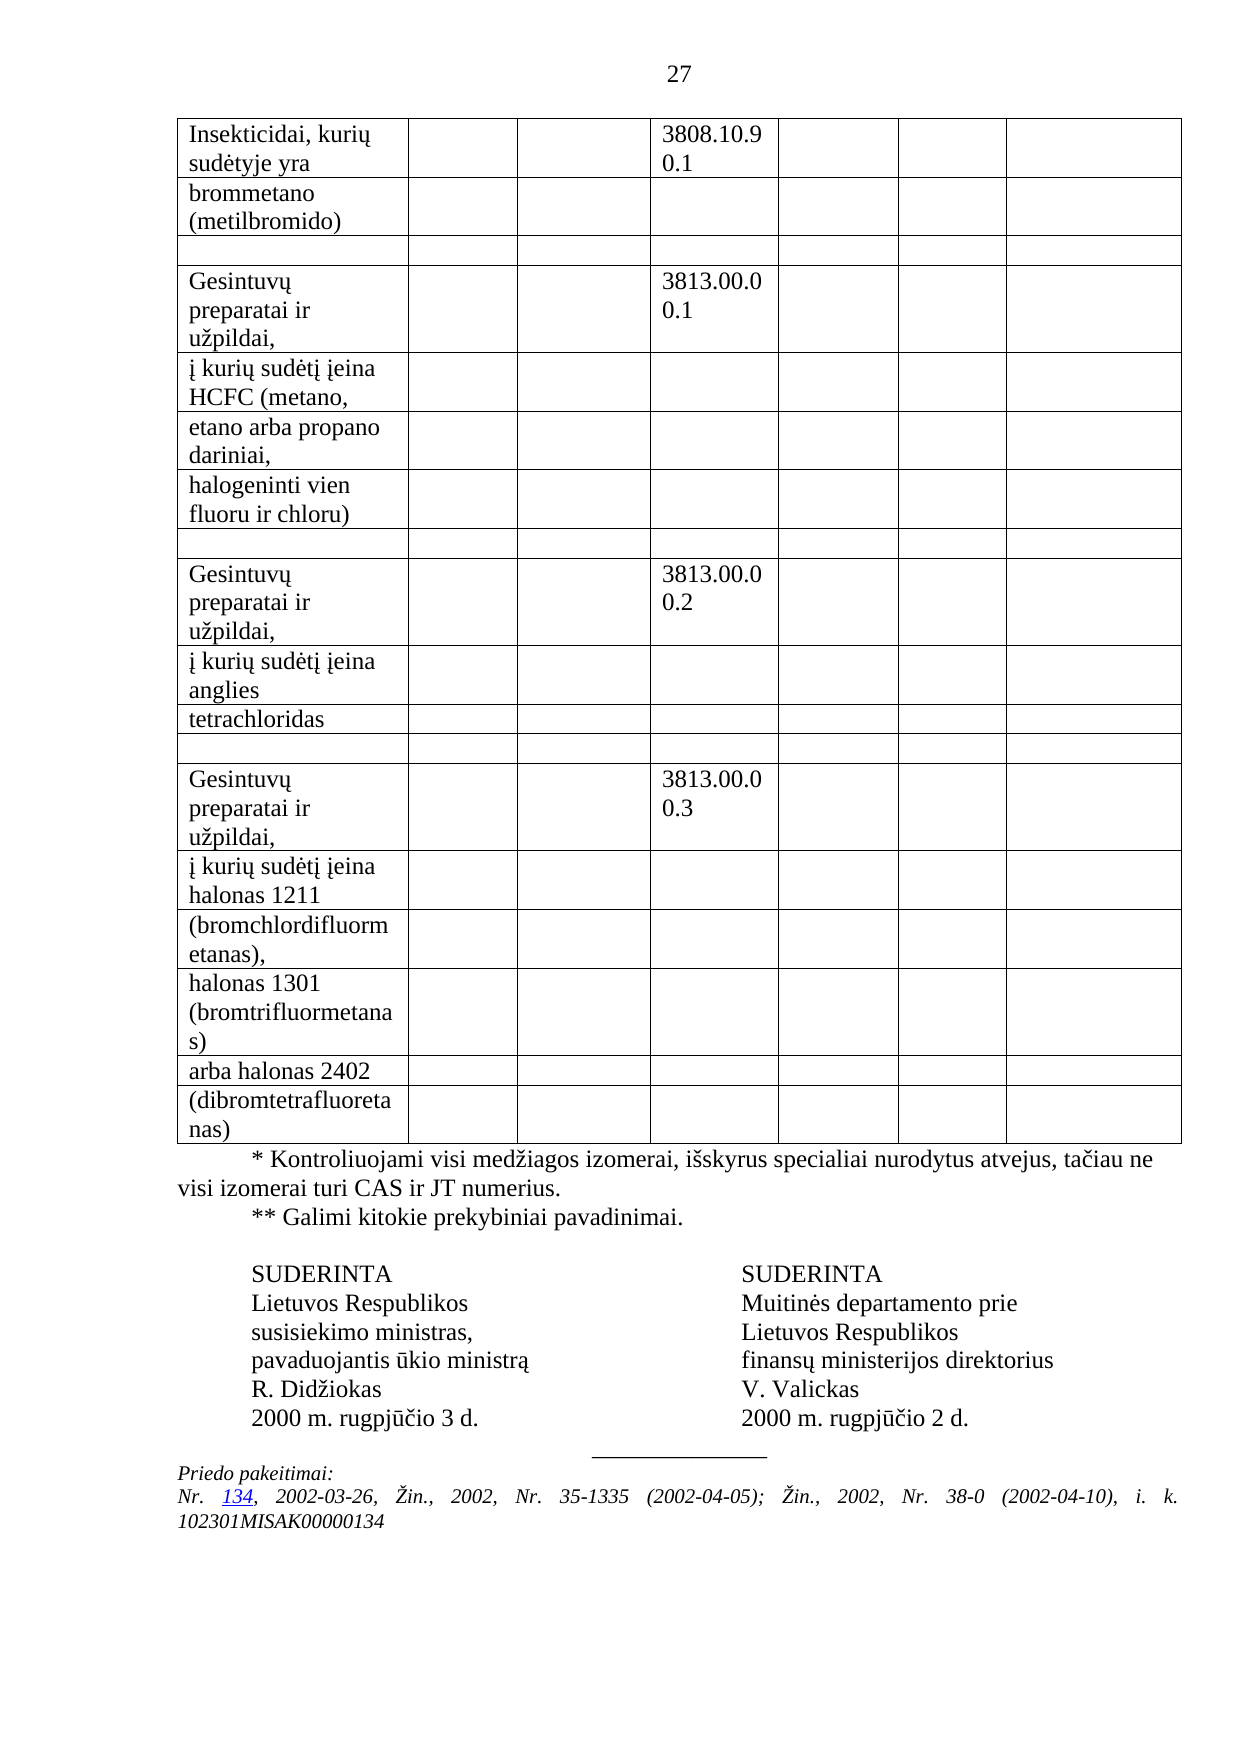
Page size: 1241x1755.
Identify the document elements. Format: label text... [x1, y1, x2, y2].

table_cell [409, 969, 517, 1055]
table_cell [409, 236, 517, 265]
text Suderinta Suderinta [177, 1259, 1181, 1288]
table_cell [651, 529, 778, 558]
table_cell [1007, 559, 1181, 645]
table_cell [779, 412, 898, 469]
table_cell Gesintuvų preparatai ir užpildai, [178, 559, 408, 645]
table_cell [651, 353, 778, 411]
table_cell [409, 412, 517, 469]
table_cell [651, 470, 778, 528]
table_cell 3813.00.00.2 [651, 559, 778, 645]
table_cell [518, 764, 650, 850]
table_cell Gesintuvų preparatai ir užpildai, [178, 764, 408, 850]
table_cell [899, 851, 1006, 909]
text 2000 m. rugpjūčio 3 d. 2000 m. rugpjūčio 2 d. [177, 1403, 1181, 1432]
table_cell Insekticidai, kurių sudėtyje yra [178, 119, 408, 177]
table_cell 3813.00.00.3 [651, 764, 778, 850]
table_cell [899, 910, 1006, 967]
table_cell [409, 910, 517, 967]
table_cell [518, 969, 650, 1055]
table_cell [518, 851, 650, 909]
table_cell [409, 734, 517, 763]
table_cell [1007, 705, 1181, 733]
table_cell [409, 1056, 517, 1084]
table_cell [899, 119, 1006, 177]
table_cell [899, 734, 1006, 763]
table_cell 3813.00.00.1 [651, 266, 778, 352]
table_cell [1007, 119, 1181, 177]
table_cell [779, 1086, 898, 1143]
table_cell [779, 705, 898, 733]
table_cell [518, 470, 650, 528]
table_cell [518, 178, 650, 235]
table_cell [899, 266, 1006, 352]
table_cell [651, 1086, 778, 1143]
table_cell [518, 529, 650, 558]
table_cell [779, 851, 898, 909]
table_cell [779, 969, 898, 1055]
table_cell [899, 178, 1006, 235]
table_cell [651, 178, 778, 235]
table_cell [779, 119, 898, 177]
table_cell [409, 119, 517, 177]
text susisiekimo ministras, Lietuvos Respublikos [177, 1317, 1181, 1345]
table_cell [899, 646, 1006, 703]
table_cell [779, 353, 898, 411]
table_cell [1007, 1086, 1181, 1143]
table_cell [518, 734, 650, 763]
table_cell [651, 851, 778, 909]
table_cell halogeninti vien fluoru ir chloru) [178, 470, 408, 528]
table_cell [1007, 1056, 1181, 1084]
table_cell [409, 764, 517, 850]
table_cell į kurių sudėtį įeina anglies [178, 646, 408, 703]
table_cell [518, 353, 650, 411]
table_cell [518, 559, 650, 645]
table_cell [651, 734, 778, 763]
table_cell [899, 353, 1006, 411]
text ______________ [177, 1432, 1181, 1460]
table_cell [409, 646, 517, 703]
table_cell [779, 910, 898, 967]
table_cell [409, 353, 517, 411]
table_cell [409, 559, 517, 645]
table_cell [1007, 236, 1181, 265]
table_cell [899, 470, 1006, 528]
table_cell [651, 705, 778, 733]
text * Kontroliuojami visi medžiagos izomerai, išskyrus specialiai nurodytus atvejus, tačiau ne visi izomerai turi CAS ir JT numerius. [177, 1144, 1181, 1202]
table_cell [899, 529, 1006, 558]
table_cell halonas 1301 (bromtrifluormetanas) [178, 969, 408, 1055]
table_cell [178, 734, 408, 763]
text Priedo pakeitimai: [177, 1460, 1181, 1484]
text Nr. 134, 2002-03-26, Žin., 2002, Nr. 35-1335 (2002-04-05); Žin., 2002, Nr. 38-0 (2002-04-10), i. k. 102301MISAK00000134 [177, 1484, 1181, 1533]
table_cell [518, 646, 650, 703]
table_cell [899, 412, 1006, 469]
table_cell [651, 646, 778, 703]
table_cell [899, 705, 1006, 733]
table_cell [1007, 353, 1181, 411]
table_cell [899, 1086, 1006, 1143]
table_cell [779, 178, 898, 235]
table_cell į kurių sudėtį įeina HCFC (metano, [178, 353, 408, 411]
table_cell [1007, 529, 1181, 558]
table_cell [1007, 734, 1181, 763]
text R. Didžiokas V. Valickas [177, 1374, 1181, 1403]
table_cell (bromchlordifluormetanas), [178, 910, 408, 967]
table_cell Gesintuvų preparatai ir užpildai, [178, 266, 408, 352]
table_cell brommetano (metilbromido) [178, 178, 408, 235]
table_cell [518, 119, 650, 177]
table_cell [779, 529, 898, 558]
table_cell [1007, 266, 1181, 352]
table_cell [1007, 910, 1181, 967]
table_cell [518, 236, 650, 265]
table_cell [1007, 178, 1181, 235]
table_cell [651, 969, 778, 1055]
table_cell [779, 236, 898, 265]
table_cell [651, 236, 778, 265]
table_cell [1007, 470, 1181, 528]
table_cell tetrachloridas [178, 705, 408, 733]
table_cell [1007, 646, 1181, 703]
table_cell [1007, 764, 1181, 850]
table_cell [779, 734, 898, 763]
table_cell 3808.10.90.1 [651, 119, 778, 177]
table_cell [1007, 412, 1181, 469]
table_cell [651, 412, 778, 469]
table_cell [899, 559, 1006, 645]
table_cell [899, 1056, 1006, 1084]
table_cell [779, 559, 898, 645]
table_cell [518, 412, 650, 469]
table_cell [409, 266, 517, 352]
table_cell [409, 1086, 517, 1143]
table_cell [779, 646, 898, 703]
table_cell [779, 1056, 898, 1084]
table_cell [779, 764, 898, 850]
table_cell [178, 236, 408, 265]
table_cell [779, 470, 898, 528]
table_cell [409, 529, 517, 558]
text Lietuvos Respublikos Muitinės departamento prie [177, 1288, 1181, 1317]
table_cell į kurių sudėtį įeina halonas 1211 [178, 851, 408, 909]
table_cell [899, 236, 1006, 265]
table_cell [518, 1056, 650, 1084]
text pavaduojantis ūkio ministrą finansų ministerijos direktorius [177, 1345, 1181, 1374]
table_cell [518, 910, 650, 967]
table_cell [518, 266, 650, 352]
table_cell [409, 178, 517, 235]
table_cell [651, 1056, 778, 1084]
table_cell [518, 705, 650, 733]
table_cell [651, 910, 778, 967]
table_cell [779, 266, 898, 352]
table_cell [899, 969, 1006, 1055]
table_cell arba halonas 2402 [178, 1056, 408, 1084]
table_cell [1007, 851, 1181, 909]
table_cell etano arba propano dariniai, [178, 412, 408, 469]
table_cell [409, 470, 517, 528]
table_cell (dibromtetrafluoretanas) [178, 1086, 408, 1143]
text ** Galimi kitokie prekybiniai pavadinimai. [177, 1202, 1181, 1230]
table_cell [518, 1086, 650, 1143]
table_cell [409, 851, 517, 909]
table_cell [409, 705, 517, 733]
table_cell [1007, 969, 1181, 1055]
table_cell [899, 764, 1006, 850]
table_cell [178, 529, 408, 558]
